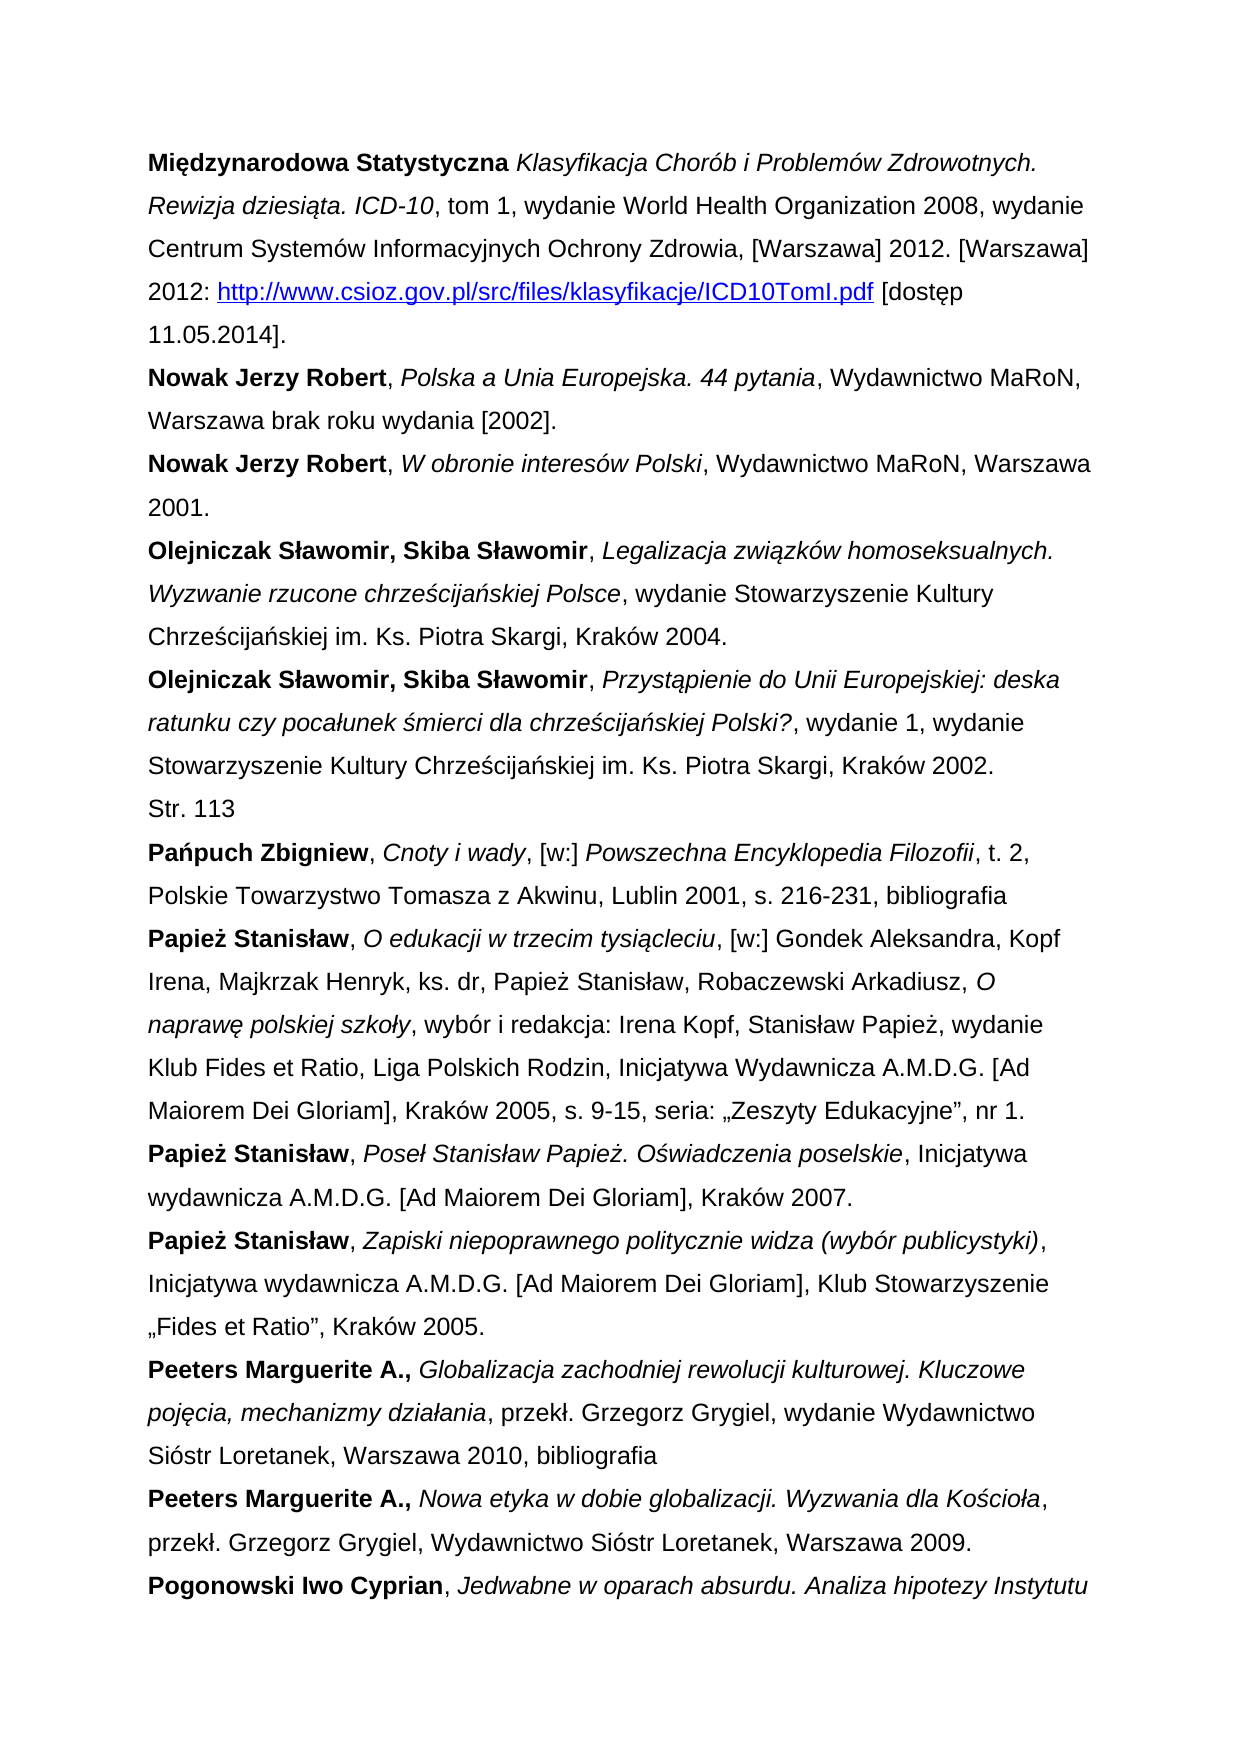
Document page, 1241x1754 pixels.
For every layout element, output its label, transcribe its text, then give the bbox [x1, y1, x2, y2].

text Peeters Marguerite A., Nowa etyka w dobie globalizacji. Wyzwania dla Kościoła, przekł. Grzegorz Grygiel, Wydawnictwo Sióstr Loretanek, Warszawa 2009. [148, 1484, 1093, 1556]
text Nowak Jerzy Robert, Polska a Unia Europejska. 44 pytania, Wydawnictwo MaRoN, Warszawa brak roku wydania [2002]. [148, 363, 1093, 435]
text Pańpuch Zbigniew, Cnoty i wady, [w:] Powszechna Encyklopedia Filozofii, t. 2, Polskie Towarzystwo Tomasza z Akwinu, Lublin 2001, s. 216-231, bibliografia [148, 838, 1093, 909]
text Papież Stanisław, Zapiski niepoprawnego politycznie widza (wybór publicystyki), Inicjatywa wydawnicza A.M.D.G. [Ad Maiorem Dei Gloriam], Klub Stowarzyszenie „Fides et Ratio”, Kraków 2005. [148, 1226, 1093, 1341]
text Olejniczak Sławomir, Skiba Sławomir, Legalizacja związków homoseksualnych. Wyzwanie rzucone chrześcijańskiej Polsce, wydanie Stowarzyszenie Kultury Chrześcijańskiej im. Ks. Piotra Skargi, Kraków 2004. [148, 536, 1093, 651]
text Peeters Marguerite A., Globalizacja zachodniej rewolucji kulturowej. Kluczowe pojęcia, mechanizmy działania, przekł. Grzegorz Grygiel, wydanie Wydawnictwo Sióstr Loretanek, Warszawa 2010, bibliografia [148, 1355, 1093, 1470]
text Nowak Jerzy Robert, W obronie interesów Polski, Wydawnictwo MaRoN, Warszawa 2001. [148, 449, 1093, 521]
text Pogonowski Iwo Cyprian, Jedwabne w oparach absurdu. Analiza hipotezy Instytutu [148, 1571, 1093, 1599]
text Papież Stanisław, Poseł Stanisław Papież. Oświadczenia poselskie, Inicjatywa wydawnicza A.M.D.G. [Ad Maiorem Dei Gloriam], Kraków 2007. [148, 1139, 1093, 1211]
text Papież Stanisław, O edukacji w trzecim tysiącleciu, [w:] Gondek Aleksandra, Kopf Irena, Majkrzak Henryk, ks. dr, Papież Stanisław, Robaczewski Arkadiusz, O naprawę polskiej szkoły, wybór i redakcja: Irena Kopf, Stanisław Papież, wydanie Klub Fides et Ratio, Liga Polskich Rodzin, Inicjatywa Wydawnicza A.M.D.G. [Ad Maiorem Dei Gloriam], Kraków 2005, s. 9-15, seria: „Zeszyty Edukacyjne”, nr 1. [148, 924, 1093, 1125]
text Olejniczak Sławomir, Skiba Sławomir, Przystąpienie do Unii Europejskiej: deska ratunku czy pocałunek śmierci dla chrześcijańskiej Polski?, wydanie 1, wydanie Stowarzyszenie Kultury Chrześcijańskiej im. Ks. Piotra Skargi, Kraków 2002. [148, 665, 1093, 780]
text Str. 113 [148, 794, 1093, 823]
text Międzynarodowa Statystyczna Klasyfikacja Chorób i Problemów Zdrowotnych. Rewizja dziesiąta. ICD-10, tom 1, wydanie World Health Organization 2008, wydanie Centrum Systemów Informacyjnych Ochrony Zdrowia, [Warszawa] 2012. [Warszawa] 2012: http://www.csioz.gov.pl/src/files/klasyfikacje/ICD10TomI.pdf [dostęp 11.05.2014]. [148, 148, 1093, 349]
